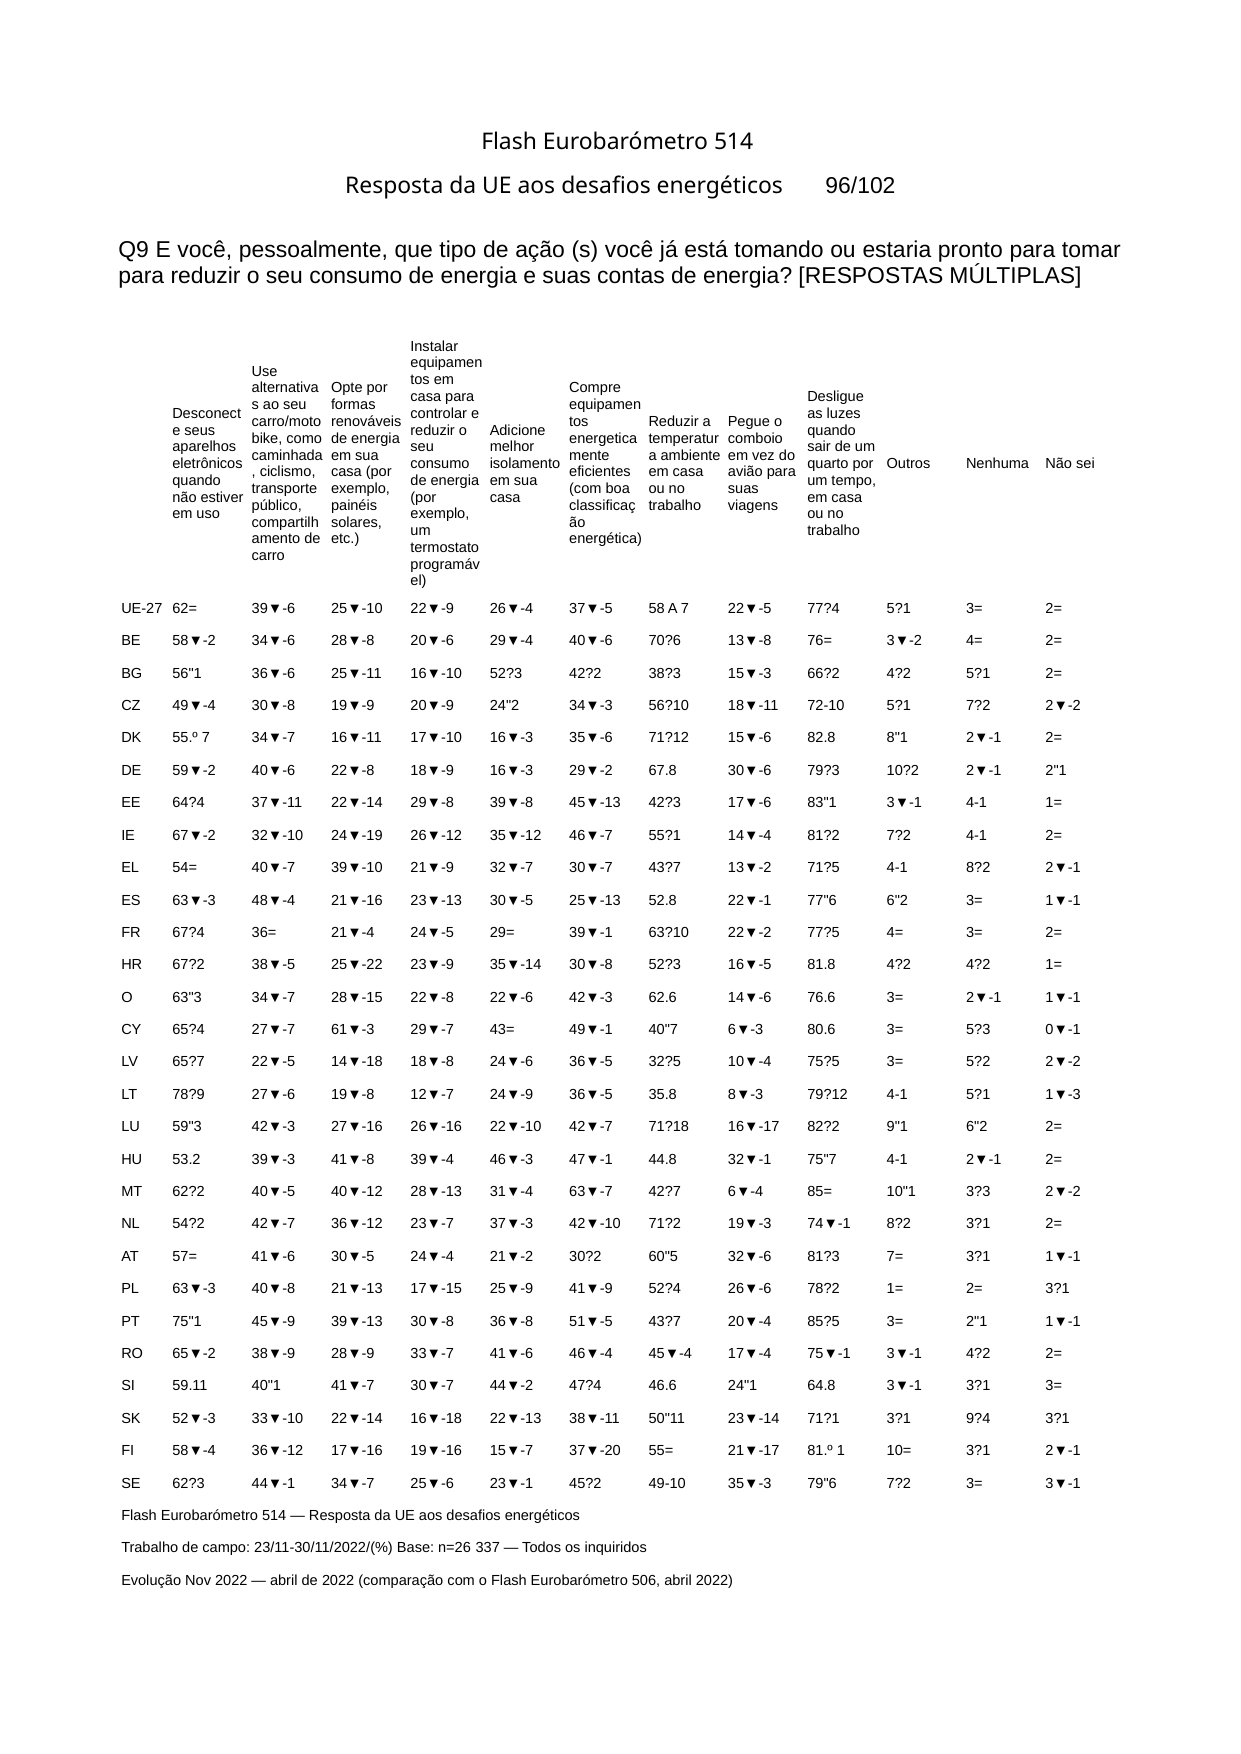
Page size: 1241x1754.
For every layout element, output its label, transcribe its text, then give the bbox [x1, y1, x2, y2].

table_cell 2▼-1 [963, 721, 1042, 754]
table_cell 29▼-7 [407, 1013, 487, 1045]
table_cell 4?2 [963, 948, 1042, 981]
table_cell 34▼-6 [249, 624, 328, 657]
table_cell 18▼-8 [407, 1045, 487, 1078]
table_cell 22▼-9 [407, 592, 487, 624]
table_cell 52?3 [487, 657, 566, 689]
table_cell 30▼-8 [407, 1305, 487, 1337]
table_cell 67?2 [169, 948, 248, 981]
table_cell 43= [487, 1013, 566, 1045]
table_cell 1▼-1 [1042, 1305, 1122, 1337]
table_cell 19▼-8 [328, 1078, 407, 1110]
table_cell 2▼-1 [963, 754, 1042, 786]
table_cell PL [118, 1272, 169, 1304]
table_cell 66?2 [804, 657, 883, 689]
table_cell 34▼-7 [328, 1466, 407, 1499]
table_cell MT [118, 1175, 169, 1207]
table_cell 46▼-3 [487, 1143, 566, 1175]
table_cell 75?5 [804, 1045, 883, 1078]
table_header Opte por formas renováveis de energia em sua casa (por exemplo, painéis solares, etc.) [328, 334, 407, 592]
table_cell 32▼-7 [487, 851, 566, 883]
table_cell 8"1 [884, 721, 963, 754]
table_cell 82?2 [804, 1110, 883, 1142]
table_cell 3?1 [884, 1402, 963, 1434]
table_cell 14▼-4 [725, 819, 804, 851]
table_header Use alternativas ao seu carro/motobike, como caminhada, ciclismo, transporte público, compartilhamento de carro [249, 334, 328, 592]
table_cell 15▼-3 [725, 657, 804, 689]
table_cell 2▼-2 [1042, 689, 1122, 721]
table_cell 25▼-13 [566, 883, 645, 916]
table_cell 1▼-1 [1042, 883, 1122, 916]
table_cell 71?18 [645, 1110, 725, 1142]
table_cell 28▼-15 [328, 981, 407, 1013]
table_cell 54?2 [169, 1207, 248, 1240]
table_cell 58▼-4 [169, 1434, 248, 1466]
table_cell 32▼-10 [249, 819, 328, 851]
table_cell 5?1 [884, 689, 963, 721]
table_cell 46▼-7 [566, 819, 645, 851]
table_cell 13▼-8 [725, 624, 804, 657]
table_cell 22▼-14 [328, 786, 407, 818]
table_cell 82.8 [804, 721, 883, 754]
table_cell 16▼-5 [725, 948, 804, 981]
table_cell 16▼-11 [328, 721, 407, 754]
table_cell 65▼-2 [169, 1337, 248, 1369]
table_cell 14▼-6 [725, 981, 804, 1013]
table_cell 2= [1042, 1110, 1122, 1142]
table_cell 39▼-1 [566, 916, 645, 948]
table_cell 60"5 [645, 1240, 725, 1272]
table_cell 2= [1042, 721, 1122, 754]
table_cell 22▼-13 [487, 1402, 566, 1434]
table_cell 16▼-3 [487, 754, 566, 786]
table_cell 78?9 [169, 1078, 248, 1110]
table_cell 4-1 [884, 851, 963, 883]
table_cell 2= [1042, 819, 1122, 851]
table_header Nenhuma [963, 334, 1042, 592]
table_cell 32▼-6 [725, 1240, 804, 1272]
table_cell 37▼-5 [566, 592, 645, 624]
table_cell 5?1 [963, 1078, 1042, 1110]
table_cell 63"3 [169, 981, 248, 1013]
table_cell 34▼-7 [249, 981, 328, 1013]
table_cell 2"1 [1042, 754, 1122, 786]
table_cell Evolução Nov 2022 — abril de 2022 (comparação com o Flash Eurobarómetro 506, abril 2022) [118, 1564, 1122, 1596]
table_cell 2= [1042, 624, 1122, 657]
table_cell 26▼-16 [407, 1110, 487, 1142]
table_cell 52?4 [645, 1272, 725, 1304]
table_cell 32▼-1 [725, 1143, 804, 1175]
table_cell 38▼-11 [566, 1402, 645, 1434]
table_cell 22▼-5 [725, 592, 804, 624]
table_cell 32?5 [645, 1045, 725, 1078]
table_cell 33▼-7 [407, 1337, 487, 1369]
table_cell 54= [169, 851, 248, 883]
table_cell 5?2 [963, 1045, 1042, 1078]
table_cell 46▼-4 [566, 1337, 645, 1369]
table_cell 24"1 [725, 1369, 804, 1402]
table_cell 59.11 [169, 1369, 248, 1402]
table_cell 4-1 [963, 786, 1042, 818]
table_cell 3?1 [1042, 1402, 1122, 1434]
table_cell LU [118, 1110, 169, 1142]
table_cell 37▼-20 [566, 1434, 645, 1466]
table_cell 2▼-1 [963, 1143, 1042, 1175]
table_cell 61▼-3 [328, 1013, 407, 1045]
table_cell 22▼-10 [487, 1110, 566, 1142]
table_cell 6▼-4 [725, 1175, 804, 1207]
table_cell 81?2 [804, 819, 883, 851]
table_cell 1▼-3 [1042, 1078, 1122, 1110]
table_cell 45▼-9 [249, 1305, 328, 1337]
table_cell 7?2 [963, 689, 1042, 721]
table_cell 39▼-13 [328, 1305, 407, 1337]
table_cell 33▼-10 [249, 1402, 328, 1434]
table_cell 8▼-3 [725, 1078, 804, 1110]
table_cell 42▼-3 [566, 981, 645, 1013]
table_cell 3= [963, 916, 1042, 948]
table_cell 2= [1042, 1143, 1122, 1175]
table_cell 25▼-10 [328, 592, 407, 624]
table_cell 24▼-4 [407, 1240, 487, 1272]
table_cell 44▼-1 [249, 1466, 328, 1499]
table_cell 71?12 [645, 721, 725, 754]
table_cell 40"1 [249, 1369, 328, 1402]
table_cell 40▼-6 [249, 754, 328, 786]
table_cell 79"6 [804, 1466, 883, 1499]
table_cell 8?2 [884, 1207, 963, 1240]
table_cell 79?12 [804, 1078, 883, 1110]
table_cell 35▼-3 [725, 1466, 804, 1499]
table_cell 17▼-4 [725, 1337, 804, 1369]
table_cell 14▼-18 [328, 1045, 407, 1078]
table_cell 27▼-7 [249, 1013, 328, 1045]
table_cell 2= [1042, 592, 1122, 624]
table_cell Trabalho de campo: 23/11-30/11/2022/(%) Base: n=26 337 — Todos os inquiridos [118, 1531, 1122, 1564]
table_cell 52.8 [645, 883, 725, 916]
table_cell 77?4 [804, 592, 883, 624]
table_cell DE [118, 754, 169, 786]
table_cell 43?7 [645, 851, 725, 883]
table_cell 1▼-1 [1042, 1240, 1122, 1272]
table_cell 62?2 [169, 1175, 248, 1207]
table_cell 25▼-6 [407, 1466, 487, 1499]
table_cell 77?5 [804, 916, 883, 948]
table_cell 59▼-2 [169, 754, 248, 786]
table_cell 4= [884, 916, 963, 948]
table_cell 39▼-4 [407, 1143, 487, 1175]
table_cell 3▼-1 [884, 1369, 963, 1402]
table_cell 26▼-4 [487, 592, 566, 624]
table_cell 65?7 [169, 1045, 248, 1078]
table_cell 71?5 [804, 851, 883, 883]
table_cell 2= [1042, 916, 1122, 948]
table_cell LV [118, 1045, 169, 1078]
table_cell 52▼-3 [169, 1402, 248, 1434]
table_cell 39▼-8 [487, 786, 566, 818]
table_cell 76= [804, 624, 883, 657]
table_cell 17▼-15 [407, 1272, 487, 1304]
table_cell 25▼-22 [328, 948, 407, 981]
table_header Outros [884, 334, 963, 592]
table_cell 3= [1042, 1369, 1122, 1402]
table_cell 21▼-17 [725, 1434, 804, 1466]
table_cell 71?1 [804, 1402, 883, 1434]
table_cell 9?4 [963, 1402, 1042, 1434]
table_cell 63▼-3 [169, 883, 248, 916]
table_cell 63▼-7 [566, 1175, 645, 1207]
table_cell 22▼-1 [725, 883, 804, 916]
table_cell BE [118, 624, 169, 657]
table_cell 3= [884, 1305, 963, 1337]
table_cell 75▼-1 [804, 1337, 883, 1369]
table_cell 49▼-4 [169, 689, 248, 721]
table_cell 7?2 [884, 1466, 963, 1499]
table_cell 36▼-8 [487, 1305, 566, 1337]
table_cell 57= [169, 1240, 248, 1272]
table_cell 26▼-12 [407, 819, 487, 851]
table_cell 30▼-8 [249, 689, 328, 721]
table_cell 59"3 [169, 1110, 248, 1142]
table_cell 28▼-8 [328, 624, 407, 657]
table_cell 7?2 [884, 819, 963, 851]
table_cell 36▼-6 [249, 657, 328, 689]
table_cell 64?4 [169, 786, 248, 818]
table_cell FR [118, 916, 169, 948]
table_cell 56"1 [169, 657, 248, 689]
table_cell 2▼-1 [963, 981, 1042, 1013]
table_cell Flash Eurobarómetro 514 — Resposta da UE aos desafios energéticos [118, 1499, 1122, 1531]
table_cell 51▼-5 [566, 1305, 645, 1337]
table_cell 36▼-5 [566, 1045, 645, 1078]
table_cell 3?1 [963, 1207, 1042, 1240]
table_cell 30?2 [566, 1240, 645, 1272]
table_cell 23▼-13 [407, 883, 487, 916]
table_header [118, 334, 169, 592]
table_cell 26▼-6 [725, 1272, 804, 1304]
table_cell 78?2 [804, 1272, 883, 1304]
table_cell 2= [1042, 1207, 1122, 1240]
table_cell 16▼-3 [487, 721, 566, 754]
table_cell 40▼-6 [566, 624, 645, 657]
table_cell 77"6 [804, 883, 883, 916]
table_cell 37▼-11 [249, 786, 328, 818]
table_cell HR [118, 948, 169, 981]
table_cell RO [118, 1337, 169, 1369]
table_cell 76.6 [804, 981, 883, 1013]
table_cell 6"2 [963, 1110, 1042, 1142]
table_cell 3= [884, 1013, 963, 1045]
table_header Adicione melhor isolamento em sua casa [487, 334, 566, 592]
table_cell 85?5 [804, 1305, 883, 1337]
table_cell 29= [487, 916, 566, 948]
table_header Não sei [1042, 334, 1122, 592]
table_cell 42?7 [645, 1175, 725, 1207]
table_cell NL [118, 1207, 169, 1240]
table_cell 23▼-1 [487, 1466, 566, 1499]
table_cell FI [118, 1434, 169, 1466]
table_cell 27▼-16 [328, 1110, 407, 1142]
table_cell 17▼-10 [407, 721, 487, 754]
table_cell 49▼-1 [566, 1013, 645, 1045]
table_cell 2▼-2 [1042, 1045, 1122, 1078]
table_cell 20▼-4 [725, 1305, 804, 1337]
table_cell 29▼-8 [407, 786, 487, 818]
table_cell 42?3 [645, 786, 725, 818]
table_cell 19▼-3 [725, 1207, 804, 1240]
table_cell 63▼-3 [169, 1272, 248, 1304]
table_cell 10= [884, 1434, 963, 1466]
table_cell 35.8 [645, 1078, 725, 1110]
table_cell 67▼-2 [169, 819, 248, 851]
table_cell 2= [963, 1272, 1042, 1304]
table_cell ES [118, 883, 169, 916]
table_cell 3= [884, 1045, 963, 1078]
table_cell 45?2 [566, 1466, 645, 1499]
table_cell 4?2 [963, 1337, 1042, 1369]
table_cell 30▼-6 [725, 754, 804, 786]
table_cell 56?10 [645, 689, 725, 721]
table_cell 16▼-10 [407, 657, 487, 689]
table_cell 67.8 [645, 754, 725, 786]
table_cell 74▼-1 [804, 1207, 883, 1240]
table_cell 3?3 [963, 1175, 1042, 1207]
table_cell 52?3 [645, 948, 725, 981]
table_cell 45▼-13 [566, 786, 645, 818]
table_cell 2▼-1 [1042, 1434, 1122, 1466]
table_cell 81?3 [804, 1240, 883, 1272]
table_cell 2▼-2 [1042, 1175, 1122, 1207]
table_cell 37▼-3 [487, 1207, 566, 1240]
table_cell 39▼-10 [328, 851, 407, 883]
table_cell 16▼-17 [725, 1110, 804, 1142]
table_cell SI [118, 1369, 169, 1402]
table_cell 2▼-1 [1042, 851, 1122, 883]
table_cell 83"1 [804, 786, 883, 818]
table_cell 35▼-12 [487, 819, 566, 851]
table_cell 22▼-8 [407, 981, 487, 1013]
table_cell 13▼-2 [725, 851, 804, 883]
table_cell 5?1 [884, 592, 963, 624]
table_cell 17▼-16 [328, 1434, 407, 1466]
table_cell 72-10 [804, 689, 883, 721]
table_cell 23▼-14 [725, 1402, 804, 1434]
table_cell 3?1 [1042, 1272, 1122, 1304]
table_cell 4?2 [884, 657, 963, 689]
text Q9 E você, pessoalmente, que tipo de ação (s) você já está tomando ou estaria pronto para tomar para reduzir o seu consumo de energia e suas contas de energia? [RESPOSTAS MÚLTIPLAS] [118, 236, 1122, 289]
table_cell EE [118, 786, 169, 818]
table_header Pegue o comboio em vez do avião para suas viagens [725, 334, 804, 592]
table_cell 21▼-9 [407, 851, 487, 883]
table_cell 22▼-5 [249, 1045, 328, 1078]
table_cell BG [118, 657, 169, 689]
table_cell 3= [963, 1466, 1042, 1499]
table_cell 10?2 [884, 754, 963, 786]
table_cell 80.6 [804, 1013, 883, 1045]
table_cell 15▼-6 [725, 721, 804, 754]
table_header Desligue as luzes quando sair de um quarto por um tempo, em casa ou no trabalho [804, 334, 883, 592]
table_cell 22▼-6 [487, 981, 566, 1013]
table_cell 19▼-16 [407, 1434, 487, 1466]
table_cell 4-1 [963, 819, 1042, 851]
table_cell 2= [1042, 657, 1122, 689]
table_cell 23▼-7 [407, 1207, 487, 1240]
table_cell 3= [963, 883, 1042, 916]
table_cell 75"7 [804, 1143, 883, 1175]
table_cell 55= [645, 1434, 725, 1466]
table_cell 41▼-8 [328, 1143, 407, 1175]
table_cell 6▼-3 [725, 1013, 804, 1045]
table_cell 55.º 7 [169, 721, 248, 754]
table_cell 71?2 [645, 1207, 725, 1240]
table_cell 5?3 [963, 1013, 1042, 1045]
table_header Compre equipamentos energeticamente eficientes (com boa classificação energética) [566, 334, 645, 592]
table_cell 58▼-2 [169, 624, 248, 657]
table_cell CZ [118, 689, 169, 721]
table_cell 30▼-7 [407, 1369, 487, 1402]
table_cell AT [118, 1240, 169, 1272]
table_cell 40▼-5 [249, 1175, 328, 1207]
table_cell 44▼-2 [487, 1369, 566, 1402]
table_cell 3▼-1 [884, 786, 963, 818]
table_cell 15▼-7 [487, 1434, 566, 1466]
table_cell 30▼-8 [566, 948, 645, 981]
table_cell 4= [963, 624, 1042, 657]
table_cell 41▼-7 [328, 1369, 407, 1402]
table_cell 63?10 [645, 916, 725, 948]
table_cell 79?3 [804, 754, 883, 786]
table_cell 2"1 [963, 1305, 1042, 1337]
table_cell 1= [1042, 786, 1122, 818]
table_header Instalar equipamentos em casa para controlar e reduzir o seu consumo de energia (por exemplo, um termostato programável) [407, 334, 487, 592]
table_cell 42?2 [566, 657, 645, 689]
table_cell 50"11 [645, 1402, 725, 1434]
table_cell 55?1 [645, 819, 725, 851]
table_cell 46.6 [645, 1369, 725, 1402]
table_cell 48▼-4 [249, 883, 328, 916]
table_cell 41▼-6 [249, 1240, 328, 1272]
table_cell DK [118, 721, 169, 754]
table_cell 16▼-18 [407, 1402, 487, 1434]
table_cell 20▼-9 [407, 689, 487, 721]
table_cell 1= [884, 1272, 963, 1304]
table_cell 25▼-9 [487, 1272, 566, 1304]
table_cell 34▼-7 [249, 721, 328, 754]
table_cell 36= [249, 916, 328, 948]
table_cell 85= [804, 1175, 883, 1207]
table_cell 10▼-4 [725, 1045, 804, 1078]
table_cell 2= [1042, 1337, 1122, 1369]
table_cell 64.8 [804, 1369, 883, 1402]
table_cell 19▼-9 [328, 689, 407, 721]
table_cell 24▼-6 [487, 1045, 566, 1078]
table_cell 42▼-7 [249, 1207, 328, 1240]
table_cell O [118, 981, 169, 1013]
table_cell 31▼-4 [487, 1175, 566, 1207]
table_header Reduzir a temperatura ambiente em casa ou no trabalho [645, 334, 725, 592]
table_cell 28▼-9 [328, 1337, 407, 1369]
table_cell 42▼-10 [566, 1207, 645, 1240]
table_cell 25▼-11 [328, 657, 407, 689]
table_cell 40▼-7 [249, 851, 328, 883]
table_cell 38▼-5 [249, 948, 328, 981]
table_cell 7= [884, 1240, 963, 1272]
table_cell 21▼-13 [328, 1272, 407, 1304]
table_cell 39▼-3 [249, 1143, 328, 1175]
table_cell 3▼-1 [1042, 1466, 1122, 1499]
table_cell 12▼-7 [407, 1078, 487, 1110]
table_cell 8?2 [963, 851, 1042, 883]
table_cell 36▼-5 [566, 1078, 645, 1110]
table_cell 24▼-9 [487, 1078, 566, 1110]
table_cell LT [118, 1078, 169, 1110]
table_cell 35▼-14 [487, 948, 566, 981]
table_cell 47?4 [566, 1369, 645, 1402]
table_cell 9"1 [884, 1110, 963, 1142]
table_cell 6"2 [884, 883, 963, 916]
table_cell 41▼-9 [566, 1272, 645, 1304]
table_cell 4-1 [884, 1143, 963, 1175]
table_cell 43?7 [645, 1305, 725, 1337]
table_cell 24▼-5 [407, 916, 487, 948]
table_cell 70?6 [645, 624, 725, 657]
table_cell 44.8 [645, 1143, 725, 1175]
table_cell 3?1 [963, 1240, 1042, 1272]
table_cell 36▼-12 [328, 1207, 407, 1240]
table_cell 3?1 [963, 1434, 1042, 1466]
table_cell 65?4 [169, 1013, 248, 1045]
table_cell 81.º 1 [804, 1434, 883, 1466]
table_cell 18▼-11 [725, 689, 804, 721]
table_cell 0▼-1 [1042, 1013, 1122, 1045]
table_cell 36▼-12 [249, 1434, 328, 1466]
table_cell 42▼-3 [249, 1110, 328, 1142]
table_cell 29▼-2 [566, 754, 645, 786]
table_cell EL [118, 851, 169, 883]
table_cell 28▼-13 [407, 1175, 487, 1207]
table_cell 42▼-7 [566, 1110, 645, 1142]
table_cell 5?1 [963, 657, 1042, 689]
table_cell 17▼-6 [725, 786, 804, 818]
table_cell 4?2 [884, 948, 963, 981]
table_header Desconecte seus aparelhos eletrônicos quando não estiver em uso [169, 334, 248, 592]
table_cell 38?3 [645, 657, 725, 689]
table_cell 30▼-5 [487, 883, 566, 916]
table_cell PT [118, 1305, 169, 1337]
table_cell SE [118, 1466, 169, 1499]
table_cell 49-10 [645, 1466, 725, 1499]
table_cell 30▼-5 [328, 1240, 407, 1272]
table_cell 62.6 [645, 981, 725, 1013]
table_cell 22▼-2 [725, 916, 804, 948]
table_cell UE-27 [118, 592, 169, 624]
table_cell 62= [169, 592, 248, 624]
table_cell 47▼-1 [566, 1143, 645, 1175]
table_cell HU [118, 1143, 169, 1175]
table_cell 3?1 [963, 1369, 1042, 1402]
table_cell 21▼-4 [328, 916, 407, 948]
table_cell CY [118, 1013, 169, 1045]
table_cell 21▼-2 [487, 1240, 566, 1272]
table_cell 58 A 7 [645, 592, 725, 624]
table_cell 40"7 [645, 1013, 725, 1045]
table_cell 1▼-1 [1042, 981, 1122, 1013]
table_cell 3▼-1 [884, 1337, 963, 1369]
table_cell 75"1 [169, 1305, 248, 1337]
table_cell 40▼-12 [328, 1175, 407, 1207]
table_cell 53.2 [169, 1143, 248, 1175]
table_cell 20▼-6 [407, 624, 487, 657]
table_cell 29▼-4 [487, 624, 566, 657]
table_cell 38▼-9 [249, 1337, 328, 1369]
table_cell IE [118, 819, 169, 851]
table_cell 45▼-4 [645, 1337, 725, 1369]
table_cell 18▼-9 [407, 754, 487, 786]
table_cell 1= [1042, 948, 1122, 981]
table_cell 62?3 [169, 1466, 248, 1499]
table_cell 23▼-9 [407, 948, 487, 981]
table_cell 3= [963, 592, 1042, 624]
table_cell 3= [884, 981, 963, 1013]
table_cell 22▼-14 [328, 1402, 407, 1434]
table_cell 35▼-6 [566, 721, 645, 754]
table_cell 40▼-8 [249, 1272, 328, 1304]
table_cell 24"2 [487, 689, 566, 721]
table_cell 27▼-6 [249, 1078, 328, 1110]
table_cell 22▼-8 [328, 754, 407, 786]
table_cell 4-1 [884, 1078, 963, 1110]
table_cell 81.8 [804, 948, 883, 981]
table_cell 3▼-2 [884, 624, 963, 657]
table_cell 10"1 [884, 1175, 963, 1207]
table_cell 39▼-6 [249, 592, 328, 624]
table_cell 30▼-7 [566, 851, 645, 883]
table_cell 67?4 [169, 916, 248, 948]
table_cell 21▼-16 [328, 883, 407, 916]
table_cell 34▼-3 [566, 689, 645, 721]
table_cell SK [118, 1402, 169, 1434]
table_cell 41▼-6 [487, 1337, 566, 1369]
table_cell 24▼-19 [328, 819, 407, 851]
